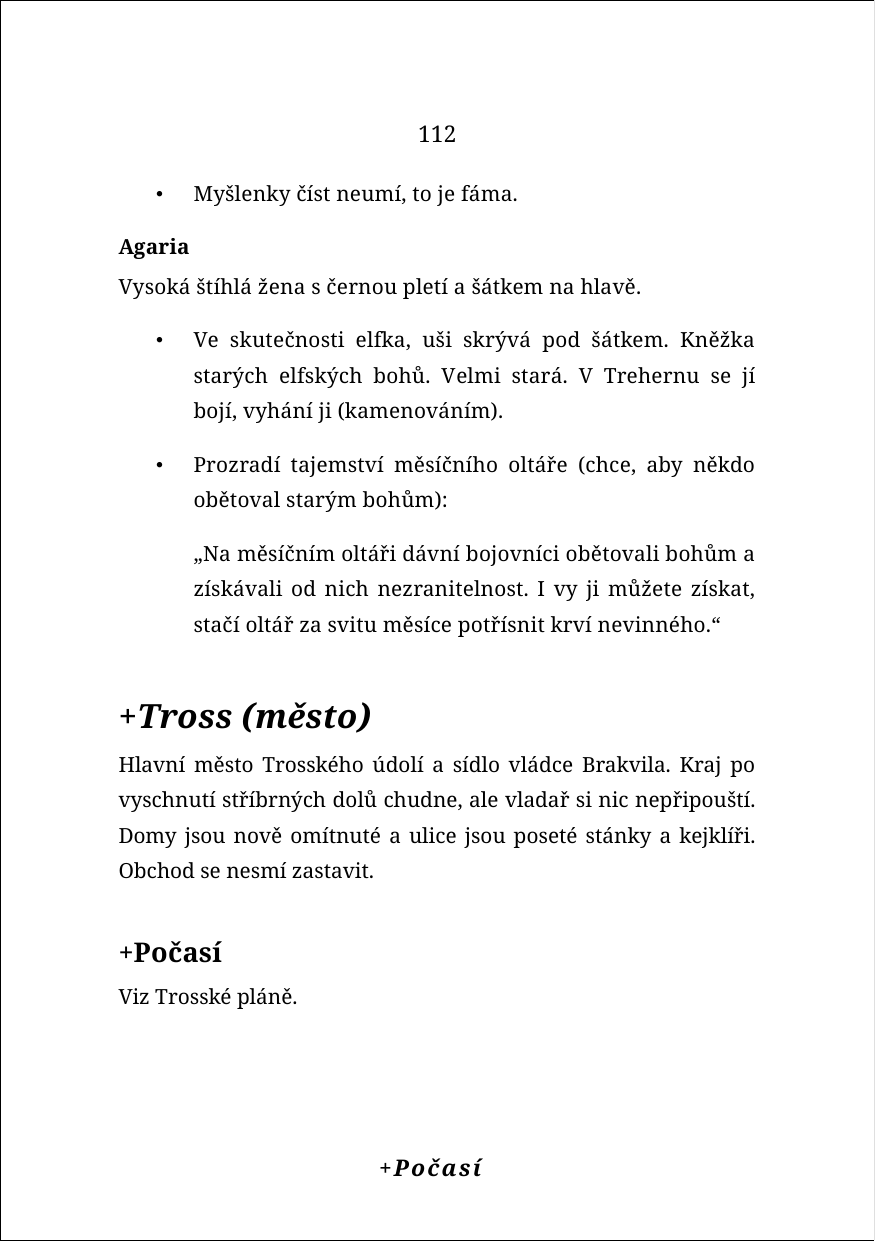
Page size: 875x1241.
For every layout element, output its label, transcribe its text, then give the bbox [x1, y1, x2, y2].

subtitle +Počasí [118, 933, 756, 970]
text Vysoká štíhlá žena s černou pletí a šátkem na hlavě. [118, 272, 756, 301]
text Hlavní město Trosského údolí a sídlo vládce Brakvila. Kraj po vyschnutí stříbrných dolů chudne, ale vladař si nic nepřipouští. Domy jsou nově omítnuté a ulice jsou poseté stánky a kejklíři. Obchod se nesmí zastavit. [118, 750, 756, 885]
list Prozradí tajemství měsíčního oltáře (chce, aby někdo obětoval starým bohům): [156, 450, 756, 514]
text Viz Trosské pláně. [118, 982, 756, 1010]
list Myšlenky číst neumí, to je fáma. [156, 179, 756, 207]
subtitle Agaria [118, 232, 756, 261]
subtitle +Tross (město) [118, 692, 756, 738]
list „Na měsíčním oltáři dávní bojovníci obětovali bohům a získávali od nich nezranitelnost. I vy ji můžete získat, stačí oltář za svitu měsíce potřísnit krví nevinného.“ [156, 539, 756, 638]
list Ve skutečnosti elfka, uši skrývá pod šátkem. Kněžka starých elfských bohů. Velmi stará. V Trehernu se jí bojí, vyhání ji (kamenováním). [156, 326, 756, 425]
